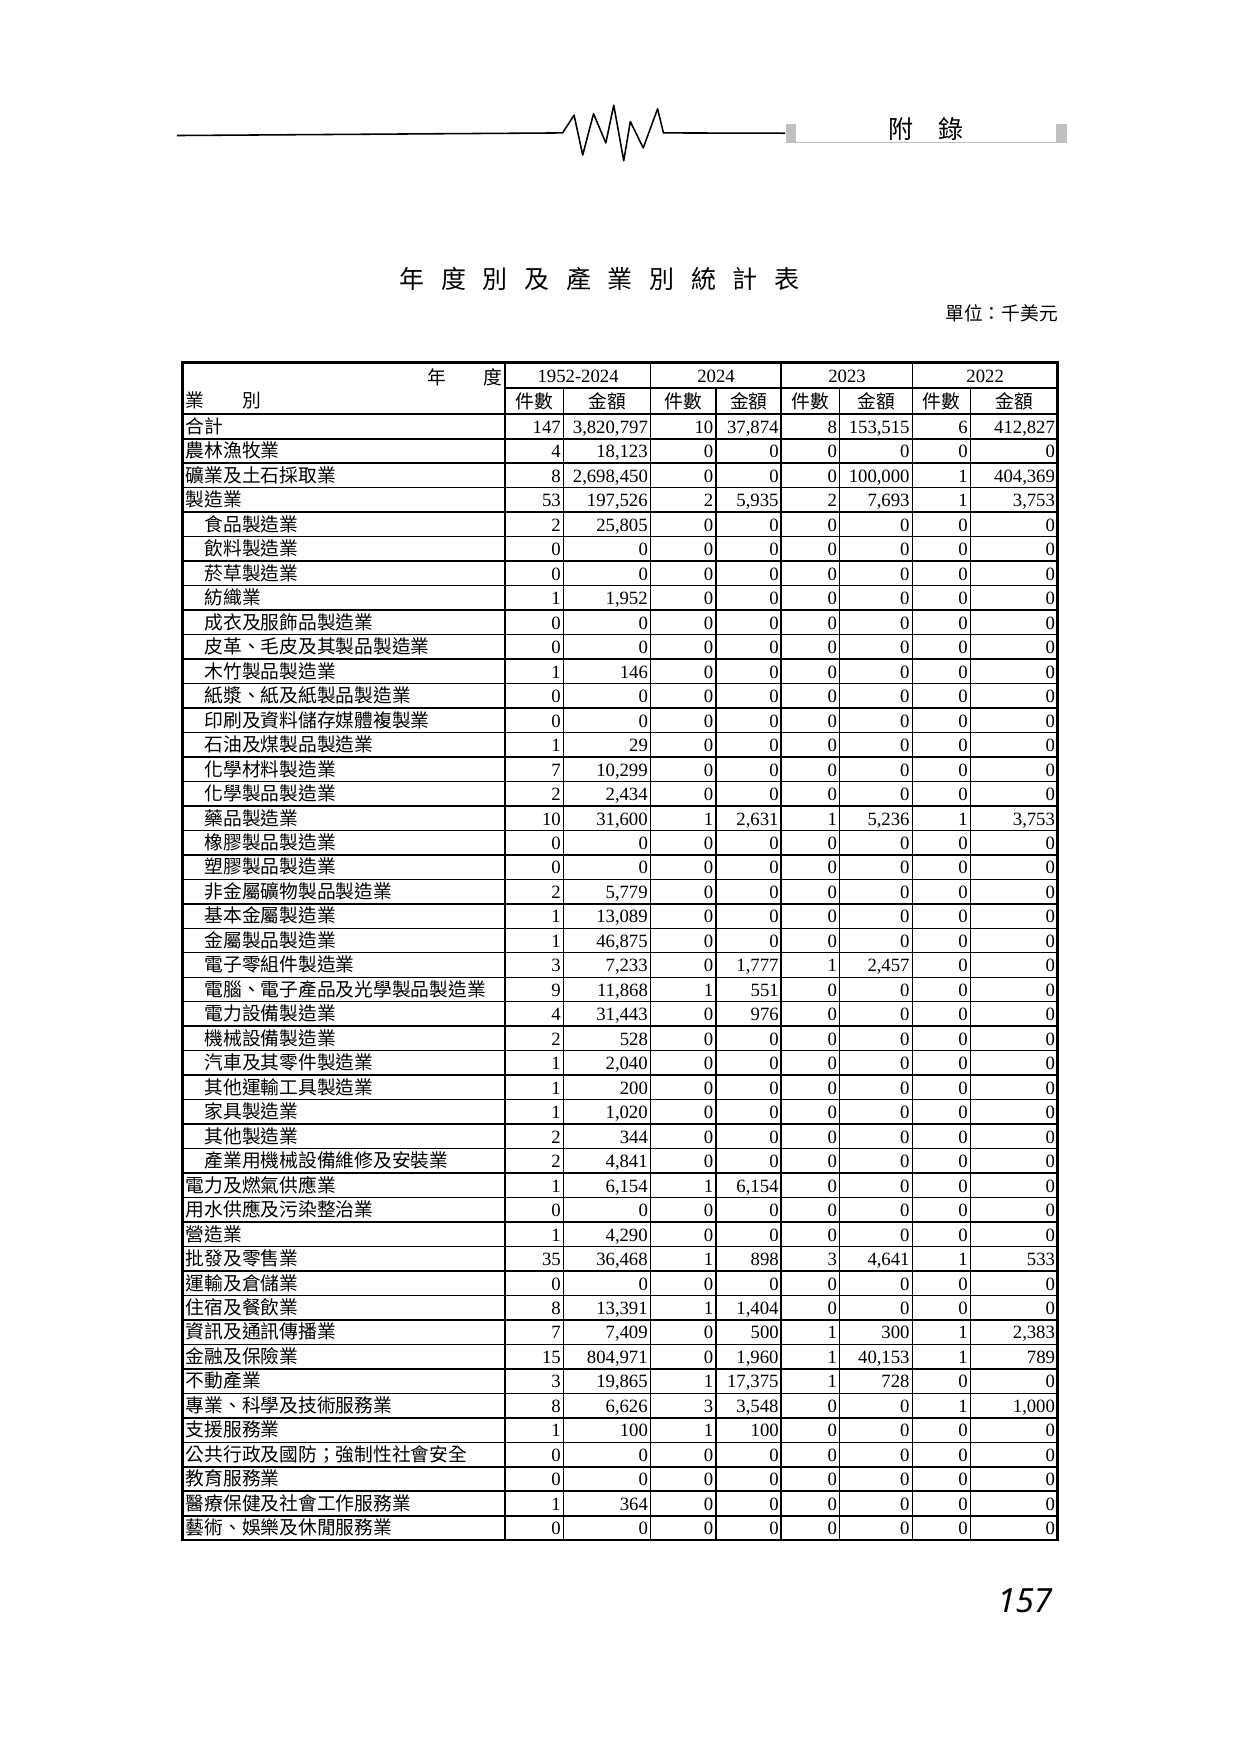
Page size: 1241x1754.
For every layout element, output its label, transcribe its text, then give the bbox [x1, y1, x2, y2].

table_cell 0 [913, 1100, 970, 1123]
table_cell 0 [782, 978, 839, 1001]
table_cell 0 [717, 684, 780, 707]
table_cell 6,154 [717, 1174, 780, 1197]
table_cell 0 [651, 537, 715, 560]
table_cell 機械設備製造業 [184, 1027, 504, 1050]
table_cell 0 [717, 758, 780, 781]
table_cell 0 [651, 1076, 715, 1099]
table_cell 0 [971, 929, 1056, 952]
table_cell 0 [782, 586, 839, 609]
table_cell 0 [717, 562, 780, 585]
table_cell 0 [717, 1149, 780, 1172]
table_cell 0 [782, 929, 839, 952]
table_cell 0 [840, 733, 912, 756]
table_cell 0 [506, 684, 563, 707]
table_cell 551 [717, 978, 780, 1001]
table_cell 公共行政及國防；強制性社會安全 [184, 1443, 504, 1466]
table_cell 0 [840, 537, 912, 560]
table_cell 0 [971, 1198, 1056, 1221]
table_cell 3,820,797 [564, 415, 650, 438]
table_cell 6 [913, 415, 970, 438]
table_cell 0 [840, 684, 912, 707]
table_cell 0 [913, 709, 970, 732]
table_cell 0 [840, 782, 912, 805]
table_cell 37,874 [717, 415, 780, 438]
table_cell 7,693 [840, 488, 912, 511]
table_cell 0 [840, 1125, 912, 1148]
table_cell 0 [651, 905, 715, 927]
table_cell 0 [717, 464, 780, 487]
table_cell 化學材料製造業 [184, 758, 504, 781]
table_cell 運輸及倉儲業 [184, 1272, 504, 1294]
table_cell 0 [782, 1100, 839, 1123]
table_cell 2 [506, 513, 563, 536]
table_cell 0 [717, 733, 780, 756]
table_cell 0 [782, 1198, 839, 1221]
table_cell 0 [651, 586, 715, 609]
table_cell 4,290 [564, 1223, 650, 1246]
table_cell 804,971 [564, 1345, 650, 1368]
table_cell 0 [717, 1198, 780, 1221]
table_cell 基本金屬製造業 [184, 905, 504, 927]
table_cell 0 [506, 831, 563, 854]
table_cell 0 [913, 1125, 970, 1148]
table_cell 0 [717, 660, 780, 683]
table_cell 0 [971, 1370, 1056, 1392]
table_cell 0 [564, 1443, 650, 1466]
table_cell 1 [913, 1321, 970, 1343]
table_cell 0 [782, 1443, 839, 1466]
table_cell 0 [651, 562, 715, 585]
table_cell 364 [564, 1492, 650, 1515]
table_cell 橡膠製品製造業 [184, 831, 504, 854]
table_cell 0 [717, 1468, 780, 1490]
table_cell 0 [782, 635, 839, 658]
table_cell 0 [782, 1492, 839, 1515]
table_cell 0 [651, 1125, 715, 1148]
table_cell 1 [782, 807, 839, 829]
table_cell 528 [564, 1027, 650, 1050]
table_cell 0 [506, 1272, 563, 1294]
table_cell 0 [971, 782, 1056, 805]
table_cell 不動產業 [184, 1370, 504, 1392]
table_cell 成衣及服飾品製造業 [184, 611, 504, 634]
table_cell 產業用機械設備維修及安裝業 [184, 1149, 504, 1172]
table_cell 2,040 [564, 1051, 650, 1074]
table_cell 0 [971, 1149, 1056, 1172]
table_cell 0 [651, 1002, 715, 1025]
table_cell 3,548 [717, 1394, 780, 1417]
table_cell 0 [651, 513, 715, 536]
table_cell 7,409 [564, 1321, 650, 1343]
table_cell 0 [913, 953, 970, 976]
table_cell 0 [651, 1321, 715, 1343]
table_cell 15 [506, 1345, 563, 1368]
table_cell 0 [840, 1100, 912, 1123]
table_cell 2 [506, 782, 563, 805]
table_cell 2 [782, 488, 839, 511]
table_cell 1 [651, 1370, 715, 1392]
table_cell 1 [913, 488, 970, 511]
table_cell 0 [782, 537, 839, 560]
table_cell 0 [717, 831, 780, 854]
table_cell 0 [717, 1272, 780, 1294]
table_cell 0 [717, 513, 780, 536]
table_cell 0 [971, 684, 1056, 707]
table_cell 0 [913, 782, 970, 805]
table_cell 0 [971, 611, 1056, 634]
table_cell 29 [564, 733, 650, 756]
table_cell 0 [717, 1517, 780, 1539]
table_cell 976 [717, 1002, 780, 1025]
table_cell 0 [782, 1002, 839, 1025]
table_cell 0 [840, 1296, 912, 1319]
table_cell 支援服務業 [184, 1419, 504, 1441]
table_cell 35 [506, 1247, 563, 1270]
table_cell 0 [717, 1076, 780, 1099]
table_cell 非金屬礦物製品製造業 [184, 880, 504, 903]
table_cell 0 [840, 758, 912, 781]
table_cell 1 [506, 905, 563, 927]
table_cell 0 [717, 635, 780, 658]
table_cell 0 [971, 1223, 1056, 1246]
table_cell 0 [782, 856, 839, 878]
table_cell 家具製造業 [184, 1100, 504, 1123]
table_cell 0 [717, 929, 780, 952]
table_cell 0 [651, 1443, 715, 1466]
table_cell 3,753 [971, 488, 1056, 511]
table_cell 0 [717, 880, 780, 903]
table_cell 0 [971, 537, 1056, 560]
table_cell 0 [651, 953, 715, 976]
table_cell 0 [782, 831, 839, 854]
table_cell 1 [782, 953, 839, 976]
table_cell 100 [564, 1419, 650, 1441]
table_cell 6,154 [564, 1174, 650, 1197]
table_cell 0 [782, 660, 839, 683]
table_cell 0 [782, 513, 839, 536]
table_cell 2,457 [840, 953, 912, 976]
table_cell 專業、科學及技術服務業 [184, 1394, 504, 1417]
table_cell 1 [506, 1419, 563, 1441]
table_cell 0 [913, 660, 970, 683]
table_cell 0 [913, 905, 970, 927]
table_cell 0 [782, 1027, 839, 1050]
table_cell 1,777 [717, 953, 780, 976]
table_cell 1,960 [717, 1345, 780, 1368]
table_cell 0 [782, 1517, 839, 1539]
table_cell 200 [564, 1076, 650, 1099]
table_cell 0 [913, 1517, 970, 1539]
table_cell 2,631 [717, 807, 780, 829]
table_cell 金額 [971, 389, 1056, 413]
table_cell 0 [651, 1027, 715, 1050]
table_cell 0 [840, 1468, 912, 1490]
table_cell 0 [913, 611, 970, 634]
table_cell 資訊及通訊傳播業 [184, 1321, 504, 1343]
table_cell 0 [651, 709, 715, 732]
table_cell 0 [840, 709, 912, 732]
table_cell 197,526 [564, 488, 650, 511]
table_cell 8 [506, 464, 563, 487]
table_cell 營造業 [184, 1223, 504, 1246]
table_cell 0 [651, 733, 715, 756]
table_cell 0 [913, 513, 970, 536]
table_cell 其他運輸工具製造業 [184, 1076, 504, 1099]
table_cell 31,443 [564, 1002, 650, 1025]
table_cell 0 [840, 635, 912, 658]
table_cell 0 [913, 1149, 970, 1172]
table_cell 0 [913, 1223, 970, 1246]
table_cell 0 [840, 1443, 912, 1466]
table_cell 1 [506, 1174, 563, 1197]
table_cell 0 [651, 1492, 715, 1515]
table_cell 0 [506, 709, 563, 732]
table_cell 0 [913, 978, 970, 1001]
table_cell 0 [782, 782, 839, 805]
table_cell 1 [913, 1345, 970, 1368]
table_cell 0 [782, 709, 839, 732]
table_cell 1 [506, 1100, 563, 1123]
table_cell 住宿及餐飲業 [184, 1296, 504, 1319]
table_cell 1,020 [564, 1100, 650, 1123]
table_cell 1 [913, 1394, 970, 1417]
table_cell 0 [564, 537, 650, 560]
table_cell 2 [651, 488, 715, 511]
table_cell 0 [651, 611, 715, 634]
table_cell 0 [840, 660, 912, 683]
table_cell 8 [506, 1296, 563, 1319]
table_cell 2 [506, 1027, 563, 1050]
table_cell 0 [506, 635, 563, 658]
table_cell 0 [913, 1296, 970, 1319]
table_cell 0 [782, 1272, 839, 1294]
table_cell 0 [717, 1051, 780, 1074]
table_cell 0 [717, 611, 780, 634]
table_cell 電力設備製造業 [184, 1002, 504, 1025]
table_cell 石油及煤製品製造業 [184, 733, 504, 756]
table_cell 0 [913, 1174, 970, 1197]
table_cell 0 [913, 1198, 970, 1221]
table_cell 10 [506, 807, 563, 829]
table_cell 4 [506, 440, 563, 462]
table_cell 0 [782, 733, 839, 756]
table_cell 0 [782, 1149, 839, 1172]
table_cell 0 [971, 586, 1056, 609]
table_cell 0 [651, 1517, 715, 1539]
table_cell 0 [506, 562, 563, 585]
table_cell 0 [840, 1394, 912, 1417]
table_header 2024 [651, 364, 780, 387]
table_cell 0 [717, 1443, 780, 1466]
table_cell 344 [564, 1125, 650, 1148]
table_cell 0 [564, 635, 650, 658]
table_cell 412,827 [971, 415, 1056, 438]
table_cell 3 [651, 1394, 715, 1417]
table_cell 0 [840, 1272, 912, 1294]
table_cell 0 [971, 758, 1056, 781]
table_cell 0 [564, 1272, 650, 1294]
table_cell 9 [506, 978, 563, 1001]
table_cell 0 [651, 880, 715, 903]
table_cell 0 [913, 684, 970, 707]
text 年度別及產業別統計表 [183, 236, 1058, 299]
table_cell 0 [971, 1517, 1056, 1539]
table_cell 0 [782, 684, 839, 707]
table_cell 0 [840, 586, 912, 609]
table_cell 0 [840, 1002, 912, 1025]
table_cell 0 [913, 635, 970, 658]
table_cell 1 [506, 1076, 563, 1099]
table_cell 3 [506, 1370, 563, 1392]
table_cell 0 [840, 440, 912, 462]
table_cell 0 [840, 856, 912, 878]
table_cell 醫療保健及社會工作服務業 [184, 1492, 504, 1515]
table_cell 0 [913, 831, 970, 854]
table_cell 件數 [506, 389, 563, 413]
table_cell 0 [971, 733, 1056, 756]
table_cell 100 [717, 1419, 780, 1441]
table_cell 0 [506, 537, 563, 560]
table_cell 0 [971, 1002, 1056, 1025]
table_cell 1 [651, 1419, 715, 1441]
table_cell 1 [506, 660, 563, 683]
table_cell 0 [840, 880, 912, 903]
table_cell 0 [913, 1370, 970, 1392]
table_cell 0 [913, 1443, 970, 1466]
table_cell 用水供應及污染整治業 [184, 1198, 504, 1221]
table_cell 製造業 [184, 488, 504, 511]
table_cell 件數 [913, 389, 970, 413]
table_cell 0 [782, 1419, 839, 1441]
table_cell 0 [913, 733, 970, 756]
table_cell 898 [717, 1247, 780, 1270]
table_cell 404,369 [971, 464, 1056, 487]
table_cell 0 [651, 782, 715, 805]
table_cell 0 [971, 513, 1056, 536]
table_cell 17,375 [717, 1370, 780, 1392]
table_cell 件數 [782, 389, 839, 413]
table_cell 1,952 [564, 586, 650, 609]
table_cell 0 [782, 1174, 839, 1197]
table_cell 0 [971, 1492, 1056, 1515]
table_cell 1 [651, 1247, 715, 1270]
table_cell 2,698,450 [564, 464, 650, 487]
table_cell 1 [651, 807, 715, 829]
table_cell 0 [971, 905, 1056, 927]
table_cell 1 [913, 464, 970, 487]
table_cell 0 [840, 611, 912, 634]
table_cell 教育服務業 [184, 1468, 504, 1490]
table_cell 18,123 [564, 440, 650, 462]
table_cell 0 [651, 831, 715, 854]
table_cell 0 [651, 1198, 715, 1221]
table_cell 0 [564, 562, 650, 585]
table_cell 5,779 [564, 880, 650, 903]
table_cell 0 [971, 1027, 1056, 1050]
table_cell 8 [782, 415, 839, 438]
table_cell 0 [782, 1125, 839, 1148]
table_cell 0 [913, 880, 970, 903]
table_cell 金屬製品製造業 [184, 929, 504, 952]
table_cell 0 [971, 1443, 1056, 1466]
table_cell 0 [840, 513, 912, 536]
table_cell 2 [506, 1125, 563, 1148]
table_cell 3 [506, 953, 563, 976]
table_cell 0 [717, 1125, 780, 1148]
table_cell 40,153 [840, 1345, 912, 1368]
table_cell 0 [971, 1125, 1056, 1148]
table_cell 36,468 [564, 1247, 650, 1270]
table_cell 13,391 [564, 1296, 650, 1319]
table_cell 2,434 [564, 782, 650, 805]
table_cell 0 [651, 660, 715, 683]
table_cell 1 [506, 733, 563, 756]
table_cell 0 [913, 1419, 970, 1441]
table_cell 菸草製造業 [184, 562, 504, 585]
table_cell 0 [913, 758, 970, 781]
table_cell 0 [971, 1272, 1056, 1294]
table_cell 4,841 [564, 1149, 650, 1172]
table_cell 0 [913, 1492, 970, 1515]
table_cell 0 [913, 1027, 970, 1050]
table_cell 0 [782, 1394, 839, 1417]
table_cell 0 [840, 905, 912, 927]
table_cell 0 [506, 1198, 563, 1221]
table_cell 0 [971, 856, 1056, 878]
table_cell 皮革、毛皮及其製品製造業 [184, 635, 504, 658]
table_cell 0 [913, 586, 970, 609]
table_cell 0 [971, 1076, 1056, 1099]
table_cell 紡織業 [184, 586, 504, 609]
table_cell 46,875 [564, 929, 650, 952]
table_cell 0 [651, 758, 715, 781]
table_cell 0 [717, 782, 780, 805]
table_cell 金額 [717, 389, 780, 413]
table_cell 0 [913, 1468, 970, 1490]
table_cell 農林漁牧業 [184, 440, 504, 462]
table_cell 0 [782, 1223, 839, 1246]
table_cell 飲料製造業 [184, 537, 504, 560]
table_cell 0 [717, 1492, 780, 1515]
table_cell 0 [782, 758, 839, 781]
table_cell 0 [564, 709, 650, 732]
table_cell 0 [717, 709, 780, 732]
table_cell 0 [971, 880, 1056, 903]
table_cell 金融及保險業 [184, 1345, 504, 1368]
table_cell 1,000 [971, 1394, 1056, 1417]
table_cell 其他製造業 [184, 1125, 504, 1148]
table_cell 0 [651, 440, 715, 462]
table_cell 0 [840, 1149, 912, 1172]
table_cell 0 [651, 1345, 715, 1368]
table_cell 0 [971, 660, 1056, 683]
table_cell 0 [782, 1051, 839, 1074]
table_cell 8 [506, 1394, 563, 1417]
table_cell 塑膠製品製造業 [184, 856, 504, 878]
table_cell 0 [840, 1419, 912, 1441]
table_cell 4,641 [840, 1247, 912, 1270]
table_cell 1 [506, 1223, 563, 1246]
table_cell 0 [717, 1100, 780, 1123]
table_cell 10 [651, 415, 715, 438]
table_cell 728 [840, 1370, 912, 1392]
table_cell 汽車及其零件製造業 [184, 1051, 504, 1074]
table_cell 13,089 [564, 905, 650, 927]
table_cell 0 [782, 464, 839, 487]
table_cell 100,000 [840, 464, 912, 487]
table_cell 1 [651, 1174, 715, 1197]
table_cell 0 [840, 1174, 912, 1197]
table_cell 0 [971, 635, 1056, 658]
table_cell 0 [651, 464, 715, 487]
table_cell 0 [971, 953, 1056, 976]
table_cell 0 [840, 1051, 912, 1074]
table_cell 紙漿、紙及紙製品製造業 [184, 684, 504, 707]
table_cell 1 [651, 978, 715, 1001]
table_cell 0 [506, 611, 563, 634]
table_cell 146 [564, 660, 650, 683]
table_cell 789 [971, 1345, 1056, 1368]
table_cell 1 [506, 1051, 563, 1074]
table_cell 0 [840, 1027, 912, 1050]
table_cell 0 [564, 1517, 650, 1539]
table_cell 147 [506, 415, 563, 438]
table_cell 0 [913, 440, 970, 462]
table_header 年 度 業 別 [184, 364, 504, 413]
table_cell 0 [782, 1076, 839, 1099]
table_cell 木竹製品製造業 [184, 660, 504, 683]
table_cell 0 [840, 1198, 912, 1221]
table_cell 3,753 [971, 807, 1056, 829]
table_cell 0 [717, 537, 780, 560]
table_cell 7 [506, 1321, 563, 1343]
table_cell 0 [651, 684, 715, 707]
table_cell 0 [840, 1517, 912, 1539]
table_cell 食品製造業 [184, 513, 504, 536]
table_cell 金額 [840, 389, 912, 413]
table_cell 5,236 [840, 807, 912, 829]
table_cell 5,935 [717, 488, 780, 511]
table_cell 0 [971, 1100, 1056, 1123]
table_cell 0 [564, 1198, 650, 1221]
table_cell 0 [717, 856, 780, 878]
table_cell 500 [717, 1321, 780, 1343]
table_cell 3 [782, 1247, 839, 1270]
table_cell 0 [840, 929, 912, 952]
table_cell 0 [913, 1272, 970, 1294]
table_cell 2 [506, 880, 563, 903]
table_cell 0 [651, 1272, 715, 1294]
table_cell 0 [651, 1149, 715, 1172]
table_cell 31,600 [564, 807, 650, 829]
table_cell 1 [506, 1492, 563, 1515]
text 單位：千美元 [183, 299, 1058, 326]
table_cell 1,404 [717, 1296, 780, 1319]
table_cell 礦業及土石採取業 [184, 464, 504, 487]
table_cell 153,515 [840, 415, 912, 438]
table_cell 0 [840, 831, 912, 854]
table_cell 0 [717, 440, 780, 462]
table_cell 0 [506, 1468, 563, 1490]
table_cell 300 [840, 1321, 912, 1343]
table_cell 1 [782, 1345, 839, 1368]
table_cell 0 [840, 562, 912, 585]
table_cell 1 [913, 1247, 970, 1270]
table_cell 7 [506, 758, 563, 781]
table_cell 0 [913, 1051, 970, 1074]
table_cell 0 [782, 905, 839, 927]
table_cell 化學製品製造業 [184, 782, 504, 805]
table_cell 0 [913, 929, 970, 952]
table_header 2022 [913, 364, 1056, 387]
table_cell 0 [651, 856, 715, 878]
table_cell 0 [971, 1419, 1056, 1441]
table_cell 藥品製造業 [184, 807, 504, 829]
table_cell 0 [913, 1002, 970, 1025]
table_cell 0 [564, 831, 650, 854]
table_cell 件數 [651, 389, 715, 413]
table_cell 0 [971, 1051, 1056, 1074]
table_cell 0 [971, 562, 1056, 585]
table_cell 0 [913, 1076, 970, 1099]
table_cell 25,805 [564, 513, 650, 536]
table_cell 1 [651, 1296, 715, 1319]
table_cell 7,233 [564, 953, 650, 976]
table_cell 0 [651, 1223, 715, 1246]
table_cell 印刷及資料儲存媒體複製業 [184, 709, 504, 732]
table_cell 4 [506, 1002, 563, 1025]
table_cell 0 [717, 1027, 780, 1050]
table_cell 批發及零售業 [184, 1247, 504, 1270]
table_cell 0 [506, 1443, 563, 1466]
table_cell 1 [782, 1370, 839, 1392]
table_cell 11,868 [564, 978, 650, 1001]
table_cell 0 [782, 1296, 839, 1319]
table_cell 1 [913, 807, 970, 829]
table_cell 0 [717, 1223, 780, 1246]
table_cell 1 [506, 929, 563, 952]
table_cell 0 [971, 709, 1056, 732]
table_cell 電子零組件製造業 [184, 953, 504, 976]
table_cell 0 [717, 586, 780, 609]
table_cell 2 [506, 1149, 563, 1172]
table_cell 0 [782, 611, 839, 634]
table_cell 0 [782, 440, 839, 462]
table_cell 10,299 [564, 758, 650, 781]
table_cell 53 [506, 488, 563, 511]
table_cell 0 [840, 978, 912, 1001]
table_header 2023 [782, 364, 912, 387]
table_cell 6,626 [564, 1394, 650, 1417]
table_cell 1 [782, 1321, 839, 1343]
table_cell 1 [506, 586, 563, 609]
table_cell 19,865 [564, 1370, 650, 1392]
table_cell 0 [840, 1223, 912, 1246]
table_cell 533 [971, 1247, 1056, 1270]
table_cell 0 [651, 929, 715, 952]
table_cell 0 [506, 1517, 563, 1539]
table_cell 0 [782, 562, 839, 585]
table_cell 0 [564, 856, 650, 878]
table_cell 0 [971, 978, 1056, 1001]
table_header 1952-2024 [506, 364, 650, 387]
table_cell 0 [651, 635, 715, 658]
table_cell 0 [840, 1076, 912, 1099]
table_cell 0 [971, 831, 1056, 854]
table_cell 0 [840, 1492, 912, 1515]
table_cell 0 [717, 905, 780, 927]
table_cell 0 [971, 1468, 1056, 1490]
table_cell 0 [651, 1468, 715, 1490]
table_cell 2,383 [971, 1321, 1056, 1343]
table_cell 0 [506, 856, 563, 878]
table_cell 藝術、娛樂及休閒服務業 [184, 1517, 504, 1539]
table_cell 0 [971, 1174, 1056, 1197]
table_cell 0 [971, 1296, 1056, 1319]
table_cell 0 [651, 1100, 715, 1123]
table_cell 0 [913, 562, 970, 585]
table_cell 金額 [564, 389, 650, 413]
table_cell 0 [651, 1051, 715, 1074]
table_cell 0 [564, 611, 650, 634]
table_cell 0 [913, 537, 970, 560]
table_cell 0 [564, 1468, 650, 1490]
table_cell 電力及燃氣供應業 [184, 1174, 504, 1197]
table_cell 合計 [184, 415, 504, 438]
table_cell 電腦、電子產品及光學製品製造業 [184, 978, 504, 1001]
table_cell 0 [971, 440, 1056, 462]
table_cell 0 [782, 1468, 839, 1490]
table_cell 0 [782, 880, 839, 903]
table_cell 0 [564, 684, 650, 707]
table_cell 0 [913, 856, 970, 878]
